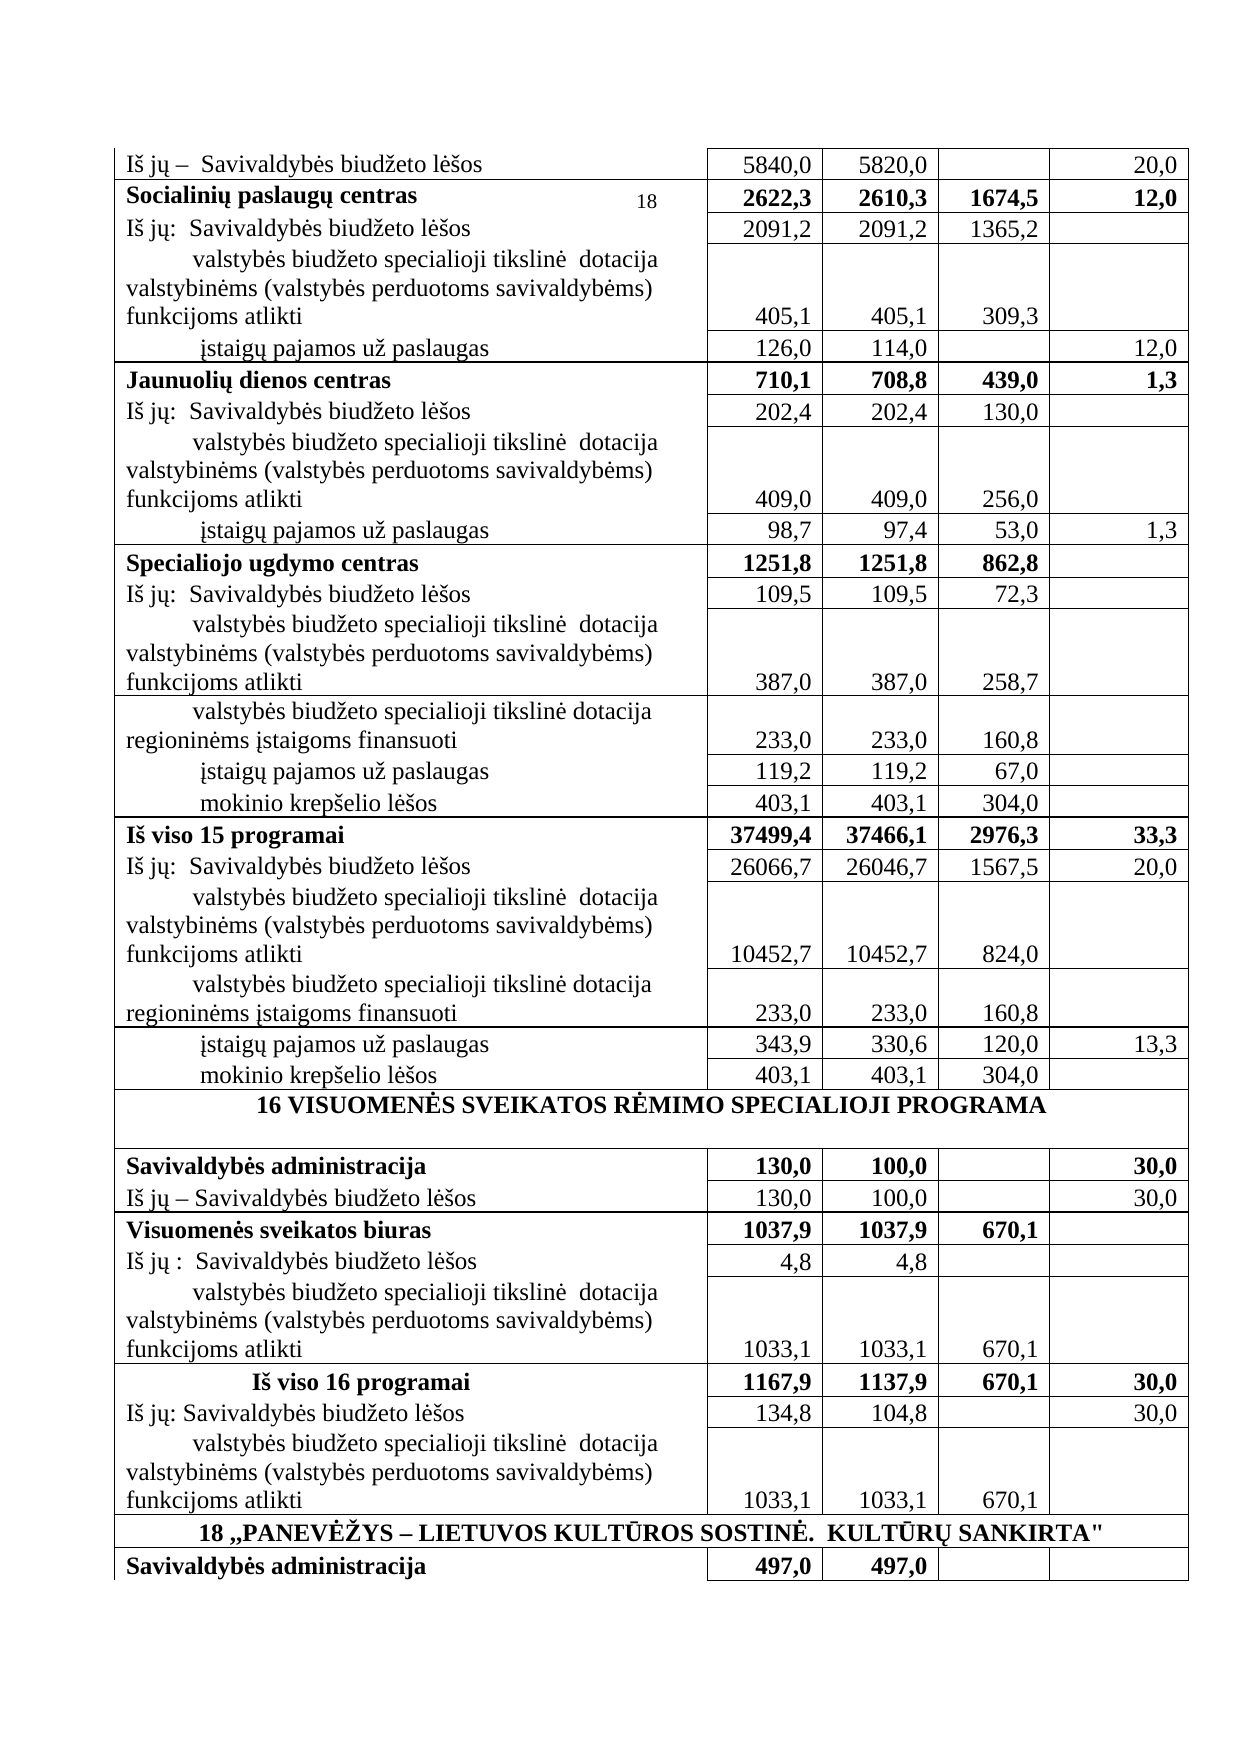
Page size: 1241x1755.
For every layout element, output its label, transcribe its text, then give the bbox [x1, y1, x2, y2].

table_cell 2610,3 [823, 180, 938, 212]
table_cell 1251,8 [708, 545, 822, 577]
table_cell 403,1 [823, 786, 938, 816]
table_cell 824,0 [939, 882, 1049, 968]
table_cell valstybės biudžeto specialioji tikslinė dotacija valstybinėms (valstybės perduotoms savivaldybėms) funkcijoms atlikti [115, 1427, 707, 1514]
table_cell 439,0 [939, 363, 1049, 394]
table_cell Visuomenės sveikatos biuras [115, 1213, 707, 1244]
table_cell 98,7 [708, 514, 822, 544]
table_cell Socialinių paslaugų centras [115, 180, 707, 212]
table_cell [939, 1149, 1049, 1180]
table_cell 233,0 [823, 969, 938, 1026]
table_cell 497,0 [708, 1548, 822, 1580]
table_cell valstybės biudžeto specialioji tikslinė dotacija regioninėms įstaigoms finansuoti [115, 696, 707, 754]
table_cell 1137,9 [823, 1364, 938, 1396]
table_cell Iš jų : Savivaldybės biudžeto lėšos [115, 1244, 707, 1276]
table_cell [1050, 244, 1188, 330]
table_cell 4,8 [708, 1245, 822, 1276]
table_cell 33,3 [1050, 818, 1188, 849]
table_cell 2622,3 [708, 180, 822, 212]
table_cell 10452,7 [823, 882, 938, 968]
table_cell 1037,9 [708, 1213, 822, 1244]
table_cell [1050, 545, 1188, 577]
table_cell 134,8 [708, 1397, 822, 1427]
table_cell Jaunuolių dienos centras [115, 363, 707, 394]
table_cell 120,0 [939, 1028, 1049, 1058]
table_cell 233,0 [823, 696, 938, 754]
table_cell mokinio krepšelio lėšos [115, 785, 707, 816]
table_cell 97,4 [823, 514, 938, 544]
table_cell 708,8 [823, 363, 938, 394]
table_cell valstybės biudžeto specialioji tikslinė dotacija valstybinėms (valstybės perduotoms savivaldybėms) funkcijoms atlikti [115, 426, 707, 513]
table_cell 109,5 [823, 578, 938, 608]
table_cell 160,8 [939, 696, 1049, 754]
table_cell 5840,0 [708, 149, 822, 179]
table_cell 497,0 [823, 1548, 938, 1580]
table_cell 405,1 [708, 244, 822, 330]
table_cell įstaigų pajamos už paslaugas [115, 513, 707, 544]
table_cell 258,7 [939, 609, 1049, 695]
table_cell 130,0 [708, 1181, 822, 1211]
table_cell 26046,7 [823, 850, 938, 881]
table_cell įstaigų pajamos už paslaugas [115, 330, 707, 361]
table_cell 710,1 [708, 363, 822, 394]
table_cell 387,0 [823, 609, 938, 695]
table_cell [1050, 786, 1188, 816]
table_cell 405,1 [823, 244, 938, 330]
table_cell 862,8 [939, 545, 1049, 577]
table_cell 1,3 [1050, 363, 1188, 394]
table_cell Savivaldybės administracija [115, 1548, 707, 1580]
table_cell 160,8 [939, 969, 1049, 1026]
table_cell 100,0 [823, 1149, 938, 1180]
table_cell valstybės biudžeto specialioji tikslinė dotacija valstybinėms (valstybės perduotoms savivaldybėms) funkcijoms atlikti [115, 1276, 707, 1363]
table_cell 30,0 [1050, 1149, 1188, 1180]
table_cell Iš jų: Savivaldybės biudžeto lėšos [115, 212, 707, 243]
table_cell valstybės biudžeto specialioji tikslinė dotacija regioninėms įstaigoms finansuoti [115, 968, 707, 1026]
table_cell 67,0 [939, 755, 1049, 785]
table_cell [1050, 578, 1188, 608]
table_cell 670,1 [939, 1364, 1049, 1396]
table_cell 2091,2 [823, 213, 938, 243]
table_cell valstybės biudžeto specialioji tikslinė dotacija valstybinėms (valstybės perduotoms savivaldybėms) funkcijoms atlikti [115, 608, 707, 695]
table_cell [939, 1245, 1049, 1276]
table_cell 119,2 [823, 755, 938, 785]
table_cell [1050, 1548, 1188, 1580]
table_cell 126,0 [708, 331, 822, 361]
table_cell valstybės biudžeto specialioji tikslinė dotacija valstybinėms (valstybės perduotoms savivaldybėms) funkcijoms atlikti [115, 881, 707, 968]
table_cell 670,1 [939, 1213, 1049, 1244]
table_cell 330,6 [823, 1028, 938, 1058]
table_cell [1050, 696, 1188, 754]
table_cell Iš jų: Savivaldybės biudžeto lėšos [115, 849, 707, 881]
table_cell 1033,1 [708, 1428, 822, 1514]
table_cell 119,2 [708, 755, 822, 785]
table_cell įstaigų pajamos už paslaugas [115, 754, 707, 785]
table_cell 114,0 [823, 331, 938, 361]
table_cell 1037,9 [823, 1213, 938, 1244]
table_cell 1033,1 [708, 1277, 822, 1363]
table_cell [1050, 755, 1188, 785]
table_cell Iš jų – Savivaldybės biudžeto lėšos [115, 148, 707, 179]
table_cell 387,0 [708, 609, 822, 695]
table_cell [939, 1548, 1049, 1580]
table_cell 304,0 [939, 1059, 1049, 1089]
table_cell [1050, 1428, 1188, 1514]
table_cell 1251,8 [823, 545, 938, 577]
table_cell 2091,2 [708, 213, 822, 243]
table_cell [939, 149, 1049, 179]
table_cell [939, 1397, 1049, 1427]
table_cell Iš viso 15 programai [115, 818, 707, 849]
table_cell 13,3 [1050, 1028, 1188, 1058]
table_cell 5820,0 [823, 149, 938, 179]
table_cell 12,0 [1050, 180, 1188, 212]
table_cell 403,1 [708, 786, 822, 816]
table_cell Iš jų – Savivaldybės biudžeto lėšos [115, 1180, 707, 1211]
table_cell Iš viso 16 programai [115, 1364, 707, 1396]
table_cell 670,1 [939, 1277, 1049, 1363]
table_cell 403,1 [708, 1059, 822, 1089]
table_cell valstybės biudžeto specialioji tikslinė dotacija valstybinėms (valstybės perduotoms savivaldybėms) funkcijoms atlikti [115, 243, 707, 330]
table_cell 53,0 [939, 514, 1049, 544]
table_cell 2976,3 [939, 818, 1049, 849]
table_cell 233,0 [708, 969, 822, 1026]
table_cell 343,9 [708, 1028, 822, 1058]
table_cell 130,0 [708, 1149, 822, 1180]
table_cell 670,1 [939, 1428, 1049, 1514]
table_cell Iš jų: Savivaldybės biudžeto lėšos [115, 394, 707, 426]
table_cell [1050, 1059, 1188, 1089]
table_cell [1050, 395, 1188, 426]
table_cell 409,0 [823, 427, 938, 513]
table_cell [1050, 969, 1188, 1026]
table_cell Iš jų: Savivaldybės biudžeto lėšos [115, 577, 707, 608]
table_cell 1567,5 [939, 850, 1049, 881]
table_cell [1050, 213, 1188, 243]
table_cell 233,0 [708, 696, 822, 754]
table_cell [1050, 882, 1188, 968]
table_cell 1033,1 [823, 1428, 938, 1514]
table_cell 256,0 [939, 427, 1049, 513]
table_cell Specialiojo ugdymo centras [115, 545, 707, 577]
table_cell 403,1 [823, 1059, 938, 1089]
table_cell 100,0 [823, 1181, 938, 1211]
table_cell 409,0 [708, 427, 822, 513]
table_cell [1050, 427, 1188, 513]
table_cell 1033,1 [823, 1277, 938, 1363]
table_cell 16 VISUOMENĖS SVEIKATOS RĖMIMO SPECIALIOJI PROGRAMA [115, 1090, 1188, 1147]
table_cell 1167,9 [708, 1364, 822, 1396]
table_cell 202,4 [708, 395, 822, 426]
table_cell 20,0 [1050, 850, 1188, 881]
table_cell Savivaldybės administracija [115, 1149, 707, 1180]
table_cell Iš jų: Savivaldybės biudžeto lėšos [115, 1396, 707, 1427]
table_cell mokinio krepšelio lėšos [115, 1058, 707, 1089]
table_cell 304,0 [939, 786, 1049, 816]
table_cell 30,0 [1050, 1181, 1188, 1211]
table_cell įstaigų pajamos už paslaugas [115, 1028, 707, 1058]
table_cell 30,0 [1050, 1364, 1188, 1396]
table_cell [1050, 1245, 1188, 1276]
table_cell 309,3 [939, 244, 1049, 330]
table_cell 37466,1 [823, 818, 938, 849]
table_cell 4,8 [823, 1245, 938, 1276]
table_cell 30,0 [1050, 1397, 1188, 1427]
table_cell 37499,4 [708, 818, 822, 849]
table_cell [1050, 1277, 1188, 1363]
table_cell 20,0 [1050, 149, 1188, 179]
table_cell [939, 331, 1049, 361]
table_cell 1365,2 [939, 213, 1049, 243]
table_cell [939, 1181, 1049, 1211]
table_cell 109,5 [708, 578, 822, 608]
table_cell [1050, 1213, 1188, 1244]
table_cell 1674,5 [939, 180, 1049, 212]
table_cell 1,3 [1050, 514, 1188, 544]
table_cell 104,8 [823, 1397, 938, 1427]
table_cell 130,0 [939, 395, 1049, 426]
table_cell 10452,7 [708, 882, 822, 968]
table_cell 72,3 [939, 578, 1049, 608]
table_cell 202,4 [823, 395, 938, 426]
table_cell 18 ,,PANEVĖŽYS – LIETUVOS KULTŪROS SOSTINĖ. KULTŪRŲ SANKIRTA" [115, 1515, 1188, 1547]
table_cell [1050, 609, 1188, 695]
table_cell 12,0 [1050, 331, 1188, 361]
table_cell 26066,7 [708, 850, 822, 881]
